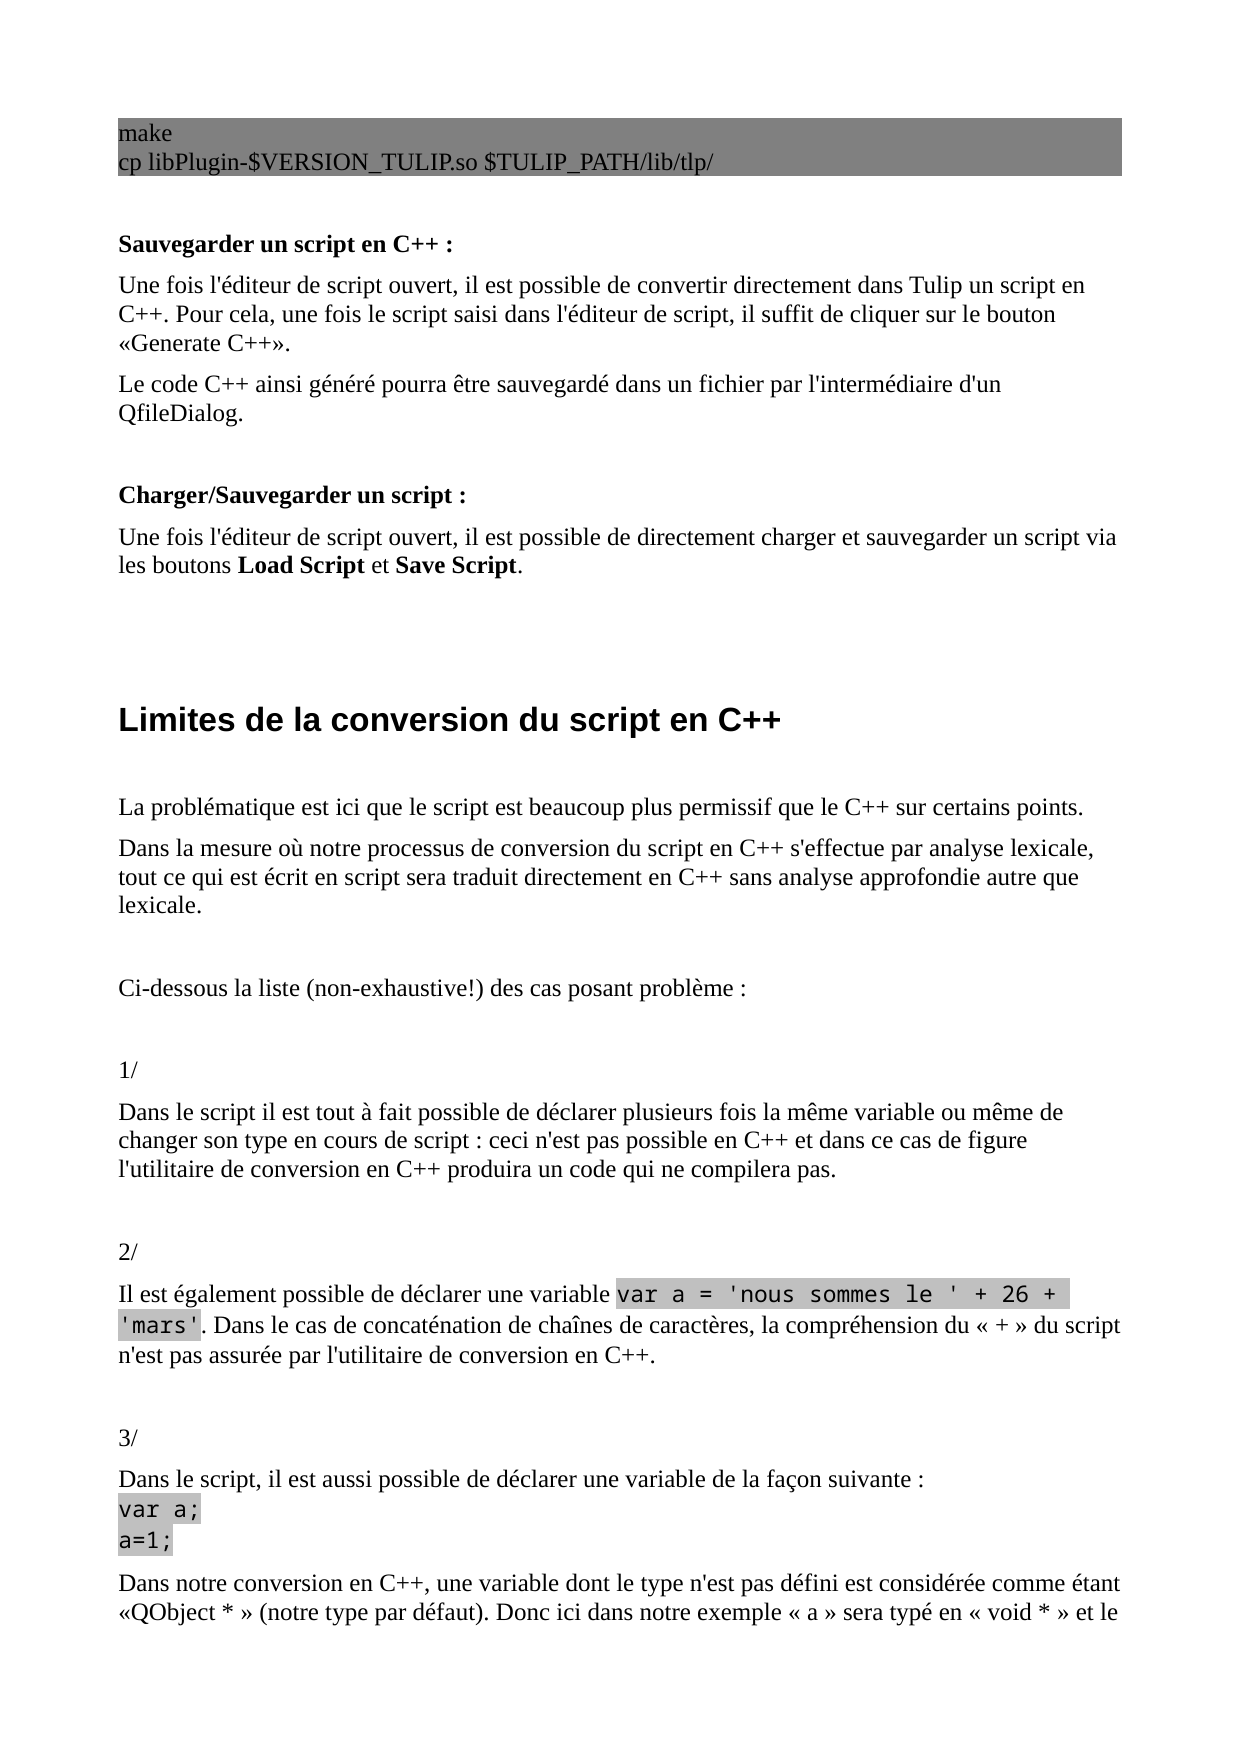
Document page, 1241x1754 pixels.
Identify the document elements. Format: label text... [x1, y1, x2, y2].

text Dans le script il est tout à fait possible de déclarer plusieurs fois la même variable ou même de changer son type en cours de script : ceci n'est pas possible en C++ et dans ce cas de figure l'utilitaire de conversion en C++ produira un code qui ne compilera pas. [118, 1097, 1122, 1183]
text 1/ [118, 1056, 1122, 1084]
text 3/ [118, 1423, 1122, 1452]
text Charger/Sauvegarder un script : [118, 481, 1122, 509]
text Le code C++ ainsi généré pourra être sauvegardé dans un fichier par l'intermédiaire d'un QfileDialog. [118, 369, 1122, 427]
text 2/ [118, 1237, 1122, 1266]
text make cp libPlugin-$VERSION_TULIP.so $TULIP_PATH/lib/tlp/ [118, 118, 1122, 176]
text Ci-dessous la liste (non-exhaustive!) des cas posant problème : [118, 973, 1122, 1002]
text Dans le script, il est aussi possible de déclarer une variable de la façon suivante : var a; a=1; [118, 1464, 1122, 1556]
text Une fois l'éditeur de script ouvert, il est possible de convertir directement dans Tulip un script en C++. Pour cela, une fois le script saisi dans l'éditeur de script, il suffit de cliquer sur le bouton «Generate C++». [118, 271, 1122, 357]
text La problématique est ici que le script est beaucoup plus permissif que le C++ sur certains points. [118, 792, 1122, 821]
text Sauvegarder un script en C++ : [118, 229, 1122, 258]
text Dans notre conversion en C++, une variable dont le type n'est pas défini est considérée comme étant «QObject * » (notre type par défaut). Donc ici dans notre exemple « a » sera typé en « void * » et le [118, 1568, 1122, 1626]
text Dans la mesure où notre processus de conversion du script en C++ s'effectue par analyse lexicale, tout ce qui est écrit en script sera traduit directement en C++ sans analyse approfondie autre que lexicale. [118, 833, 1122, 919]
text Une fois l'éditeur de script ouvert, il est possible de directement charger et sauvegarder un script via les boutons Load Script et Save Script. [118, 522, 1122, 579]
text Il est également possible de déclarer une variable var a = 'nous sommes le ' + 26 + 'mars'. Dans le cas de concaténation de chaînes de caractères, la compréhension du « + » du script n'est pas assurée par l'utilitaire de conversion en C++. [118, 1278, 1122, 1369]
subtitle Limites de la conversion du script en C++ [118, 699, 1122, 738]
